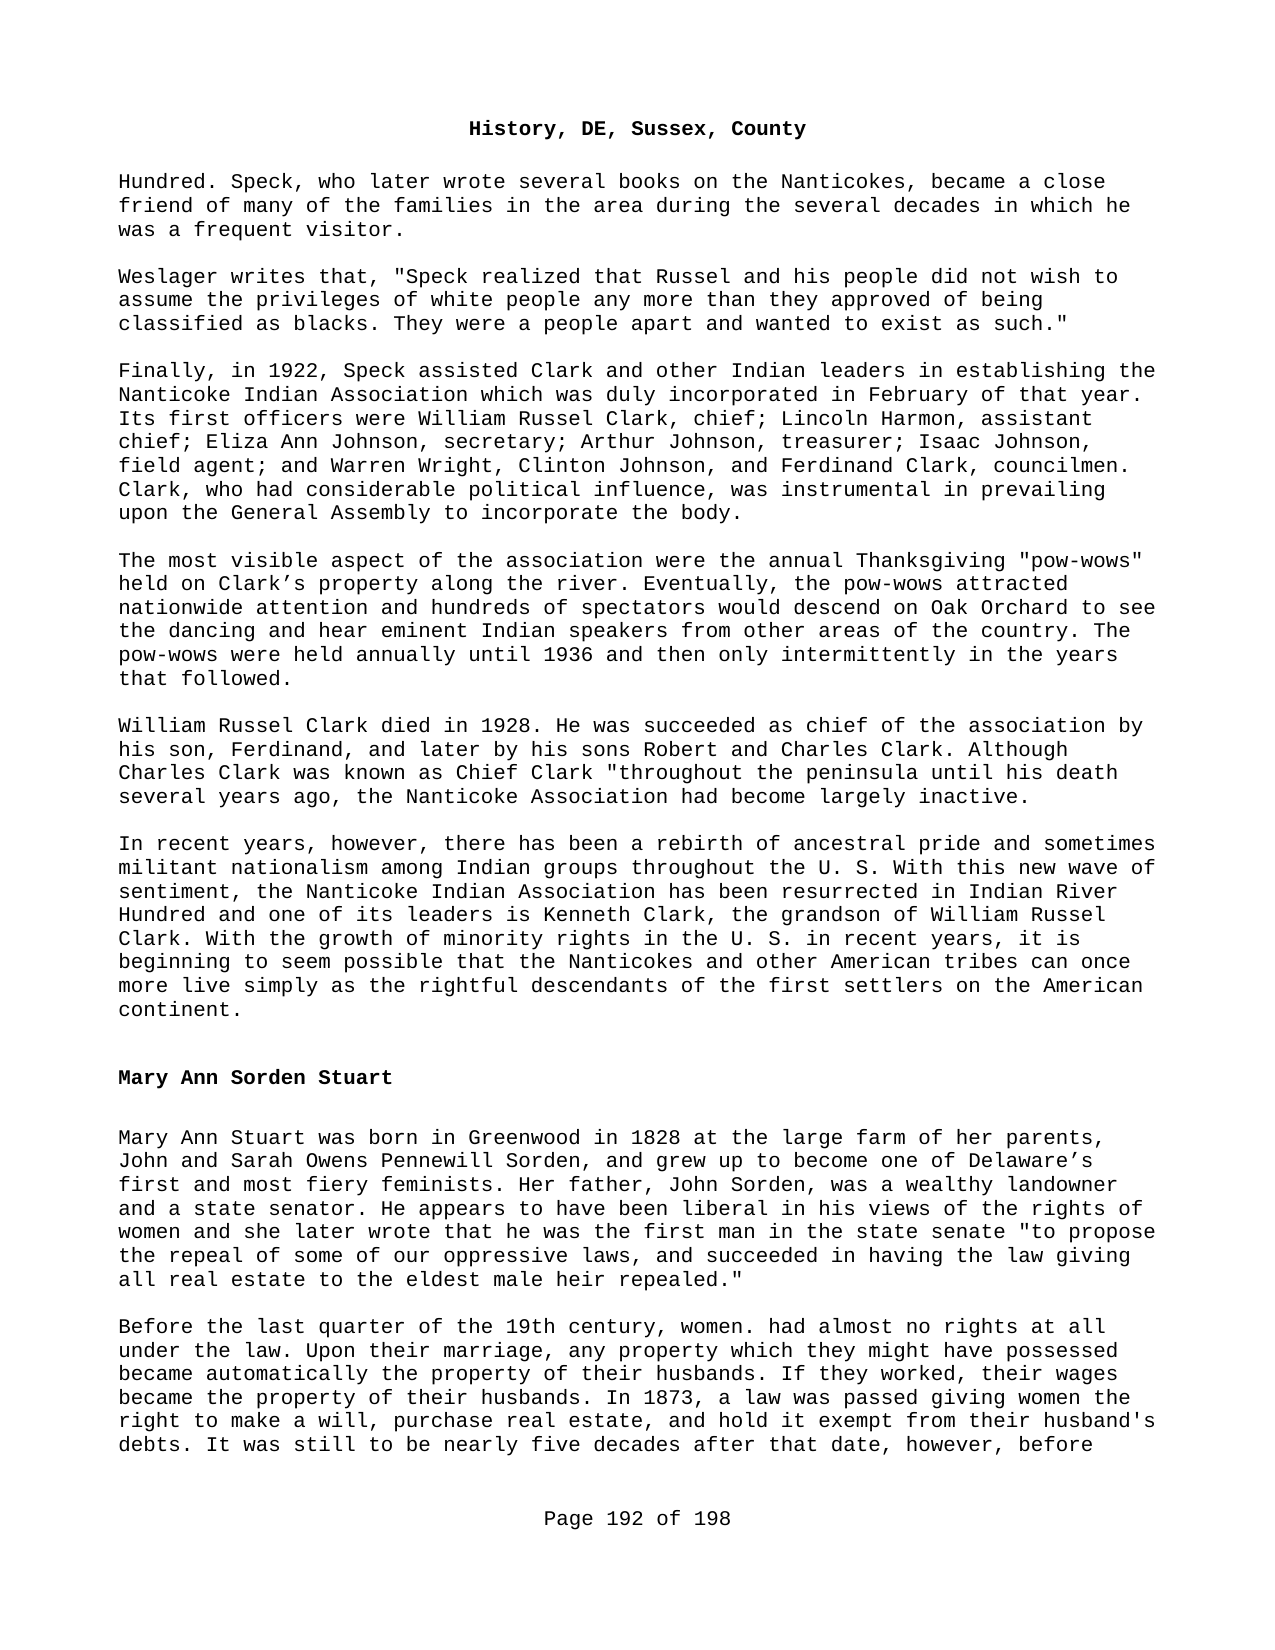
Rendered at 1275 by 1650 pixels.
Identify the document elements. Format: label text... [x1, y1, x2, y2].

text Weslager writes that, "Speck realized that Russel and his people did not wish to assume the privileges of white people any more than they approved of being classified as blacks. They were a people apart and wanted to exist as such." [118, 266, 1157, 337]
text Before the last quarter of the 19th century, women. had almost no rights at all under the law. Upon their marriage, any property which they might have possessed became automatically the property of their husbands. If they worked, their wages became the property of their husbands. In 1873, a law was passed giving women the right to make a will, purchase real estate, and hold it exempt from their husband's debts. It was still to be nearly five decades after that date, however, before [118, 1316, 1157, 1458]
text The most visible aspect of the association were the annual Thanksgiving "pow-wows" held on Clark’s property along the river. Eventually, the pow-wows attracted nationwide attention and hundreds of spectators would descend on Oak Orchard to see the dancing and hear eminent Indian speakers from other areas of the country. The pow-wows were held annually until 1936 and then only intermittently in the years that followed. [118, 549, 1157, 691]
text Finally, in 1922, Speck assisted Clark and other Indian leaders in establishing the Nanticoke Indian Association which was duly incorporated in February of that year. Its first officers were William Russel Clark, chief; Lincoln Harmon, assistant chief; Eliza Ann Johnson, secretary; Arthur Johnson, treasurer; Isaac Johnson, field agent; and Warren Wright, Clinton Johnson, and Ferdinand Clark, councilmen. Clark, who had considerable political influence, was instrumental in prevailing upon the General Assembly to incorporate the body. [118, 360, 1157, 526]
text Mary Ann Stuart was born in Greenwood in 1828 at the large farm of her parents, John and Sarah Owens Pennewill Sorden, and grew up to become one of Delaware’s first and most fiery feminists. Her father, John Sorden, was a wealthy landowner and a state senator. He appears to have been liberal in his views of the rights of women and she later wrote that he was the first man in the state senate "to propose the repeal of some of our oppressive laws, and succeeded in having the law giving all real estate to the eldest male heir repealed." [118, 1127, 1157, 1292]
text William Russel Clark died in 1928. He was succeeded as chief of the association by his son, Ferdinand, and later by his sons Robert and Charles Clark. Although Charles Clark was known as Chief Clark "throughout the peninsula until his death several years ago, the Nanticoke Association had become largely inactive. [118, 715, 1157, 810]
text Hundred. Speck, who later wrote several books on the Nanticokes, became a close friend of many of the families in the area during the several decades in which he was a frequent visitor. [118, 171, 1157, 242]
text In recent years, however, there has been a rebirth of ancestral pride and sometimes militant nationalism among Indian groups throughout the U. S. With this new wave of sentiment, the Nanticoke Indian Association has been resurrected in Indian River Hundred and one of its leaders is Kenneth Clark, the grandson of William Russel Clark. With the growth of minority rights in the U. S. in recent years, it is beginning to seem possible that the Nanticokes and other American tribes can once more live simply as the rightful descendants of the first settlers on the American continent. [118, 833, 1157, 1022]
subtitle Mary Ann Sorden Stuart [118, 1067, 1157, 1091]
